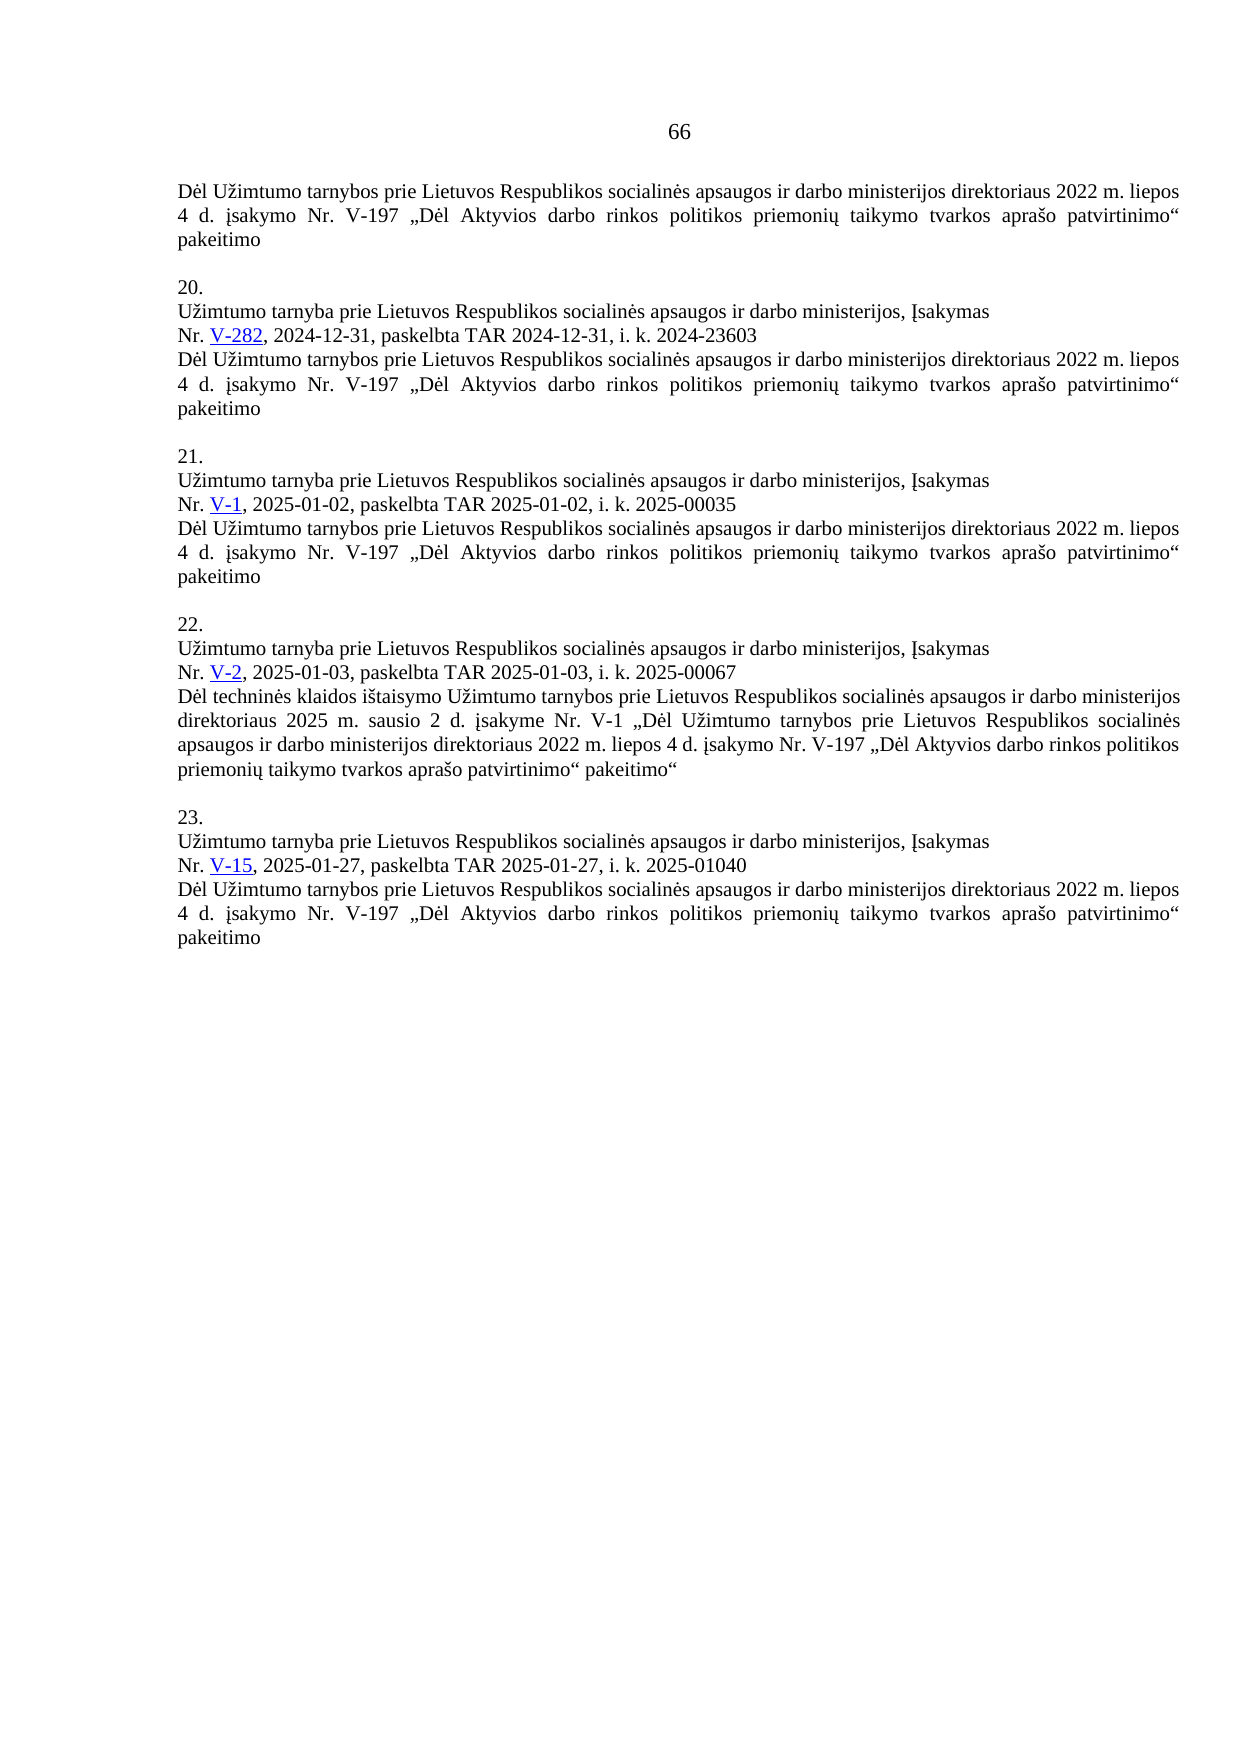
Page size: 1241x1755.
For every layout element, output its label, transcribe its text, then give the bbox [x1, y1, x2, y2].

text Užimtumo tarnyba prie Lietuvos Respublikos socialinės apsaugos ir darbo ministerijos, Įsakymas [177, 636, 1181, 660]
text 21. [177, 444, 1181, 468]
text Dėl Užimtumo tarnybos prie Lietuvos Respublikos socialinės apsaugos ir darbo ministerijos direktoriaus 2022 m. liepos 4 d. įsakymo Nr. V-197 „Dėl Aktyvios darbo rinkos politikos priemonių taikymo tvarkos aprašo patvirtinimo“ pakeitimo [177, 516, 1181, 588]
text Dėl techninės klaidos ištaisymo Užimtumo tarnybos prie Lietuvos Respublikos socialinės apsaugos ir darbo ministerijos direktoriaus 2025 m. sausio 2 d. įsakyme Nr. V-1 „Dėl Užimtumo tarnybos prie Lietuvos Respublikos socialinės apsaugos ir darbo ministerijos direktoriaus 2022 m. liepos 4 d. įsakymo Nr. V-197 „Dėl Aktyvios darbo rinkos politikos priemonių taikymo tvarkos aprašo patvirtinimo“ pakeitimo“ [177, 684, 1181, 781]
text Nr. V-282, 2024-12-31, paskelbta TAR 2024-12-31, i. k. 2024-23603 [177, 323, 1181, 347]
text Užimtumo tarnyba prie Lietuvos Respublikos socialinės apsaugos ir darbo ministerijos, Įsakymas [177, 468, 1181, 492]
text 23. [177, 804, 1181, 829]
text Dėl Užimtumo tarnybos prie Lietuvos Respublikos socialinės apsaugos ir darbo ministerijos direktoriaus 2022 m. liepos 4 d. įsakymo Nr. V-197 „Dėl Aktyvios darbo rinkos politikos priemonių taikymo tvarkos aprašo patvirtinimo“ pakeitimo [177, 347, 1181, 419]
text Nr. V-15, 2025-01-27, paskelbta TAR 2025-01-27, i. k. 2025-01040 [177, 853, 1181, 877]
text Nr. V-2, 2025-01-03, paskelbta TAR 2025-01-03, i. k. 2025-00067 [177, 660, 1181, 684]
text 20. [177, 275, 1181, 299]
text Dėl Užimtumo tarnybos prie Lietuvos Respublikos socialinės apsaugos ir darbo ministerijos direktoriaus 2022 m. liepos 4 d. įsakymo Nr. V-197 „Dėl Aktyvios darbo rinkos politikos priemonių taikymo tvarkos aprašo patvirtinimo“ pakeitimo [177, 179, 1181, 251]
text Užimtumo tarnyba prie Lietuvos Respublikos socialinės apsaugos ir darbo ministerijos, Įsakymas [177, 829, 1181, 853]
text 22. [177, 612, 1181, 636]
text Užimtumo tarnyba prie Lietuvos Respublikos socialinės apsaugos ir darbo ministerijos, Įsakymas [177, 299, 1181, 323]
text Nr. V-1, 2025-01-02, paskelbta TAR 2025-01-02, i. k. 2025-00035 [177, 492, 1181, 516]
text Dėl Užimtumo tarnybos prie Lietuvos Respublikos socialinės apsaugos ir darbo ministerijos direktoriaus 2022 m. liepos 4 d. įsakymo Nr. V-197 „Dėl Aktyvios darbo rinkos politikos priemonių taikymo tvarkos aprašo patvirtinimo“ pakeitimo [177, 877, 1181, 949]
